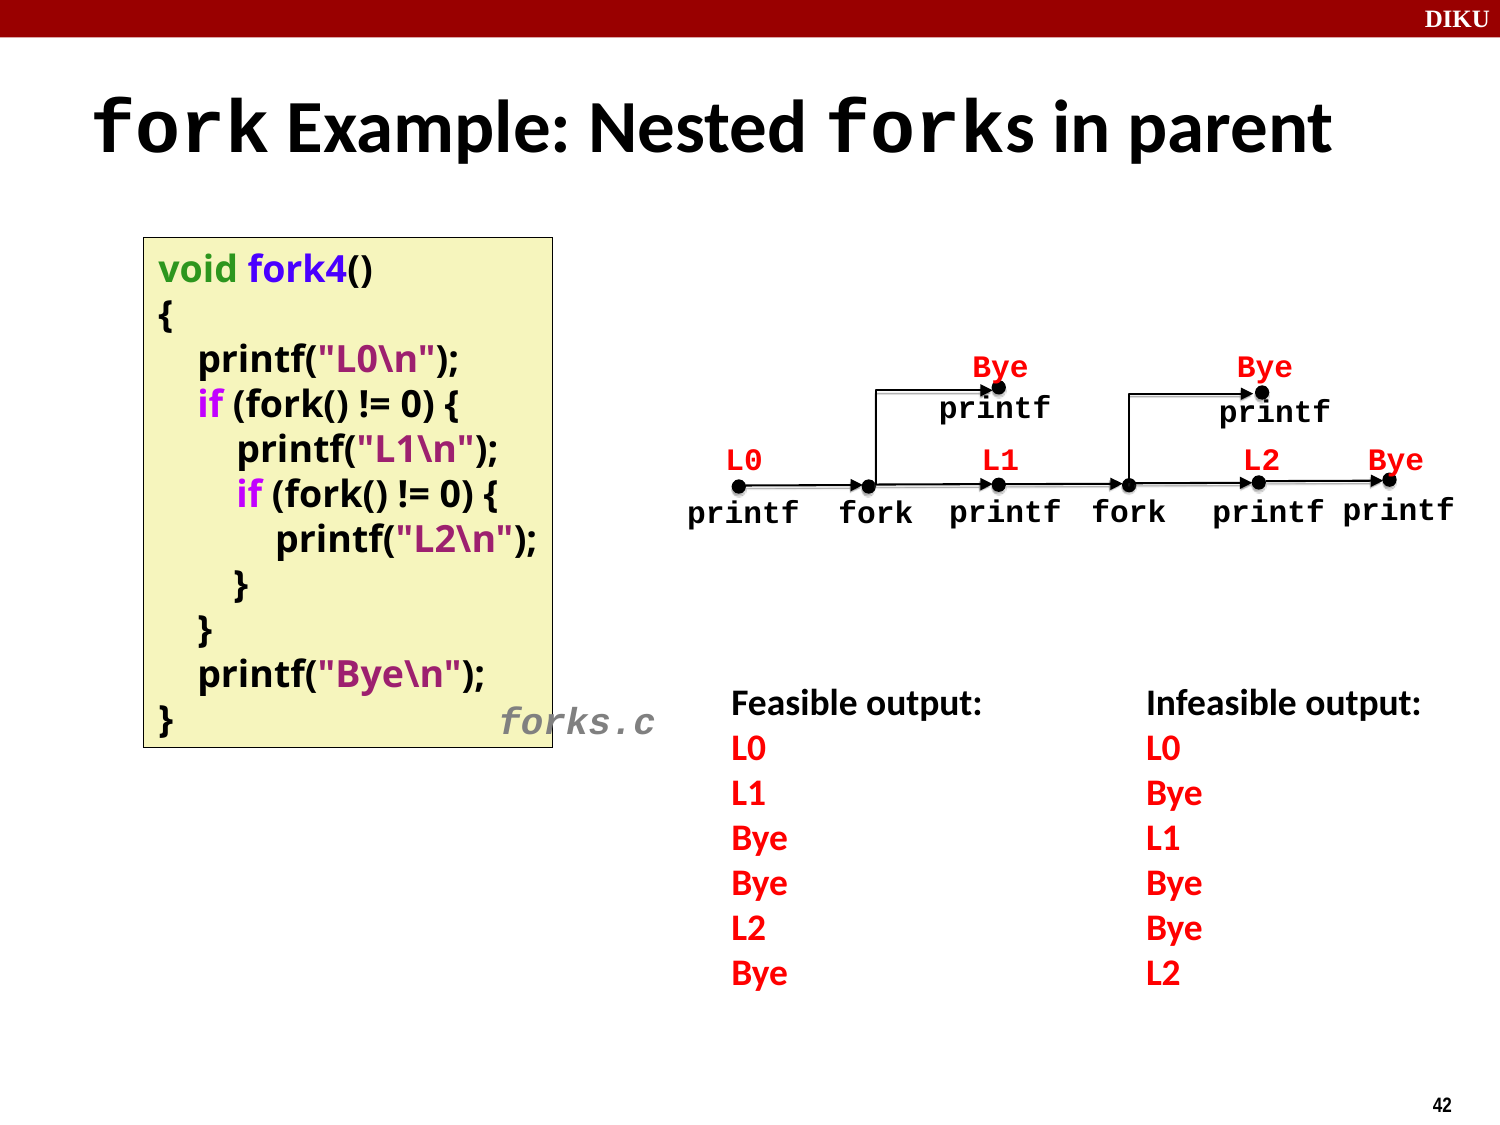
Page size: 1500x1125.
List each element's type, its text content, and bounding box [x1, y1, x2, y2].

text_box forks.c [483, 693, 671, 751]
text_box printf [1185, 483, 1353, 536]
text_box Infeasible output: L0 Bye L1 Bye Bye L2 [1131, 670, 1438, 1001]
text_box [862, 480, 874, 485]
text_box printf [923, 380, 1067, 433]
text_box printf [672, 485, 815, 538]
text_box L1 [966, 432, 1034, 485]
text_box printf [1324, 481, 1473, 534]
text_box fork [822, 485, 930, 538]
title fork Example: Nested forks in parent [75, 75, 1393, 169]
text_box L2 [1228, 432, 1296, 485]
text_box Bye [1222, 339, 1309, 392]
text_box L0 [710, 432, 778, 485]
text_box printf [1195, 383, 1354, 437]
text_box Bye [1352, 432, 1439, 485]
text_box fork [1062, 483, 1185, 536]
text_box void fork4() { printf("L0\n"); if (fork() != 0) { printf("L1\n"); if (fork() != 0) { printf("L2\n"); } } printf("Bye\n"); } [143, 237, 553, 748]
text_box Feasible output: L0 L1 Bye Bye L2 Bye [716, 670, 998, 1001]
text_box Bye [957, 339, 1044, 392]
text_box printf [930, 485, 1062, 536]
